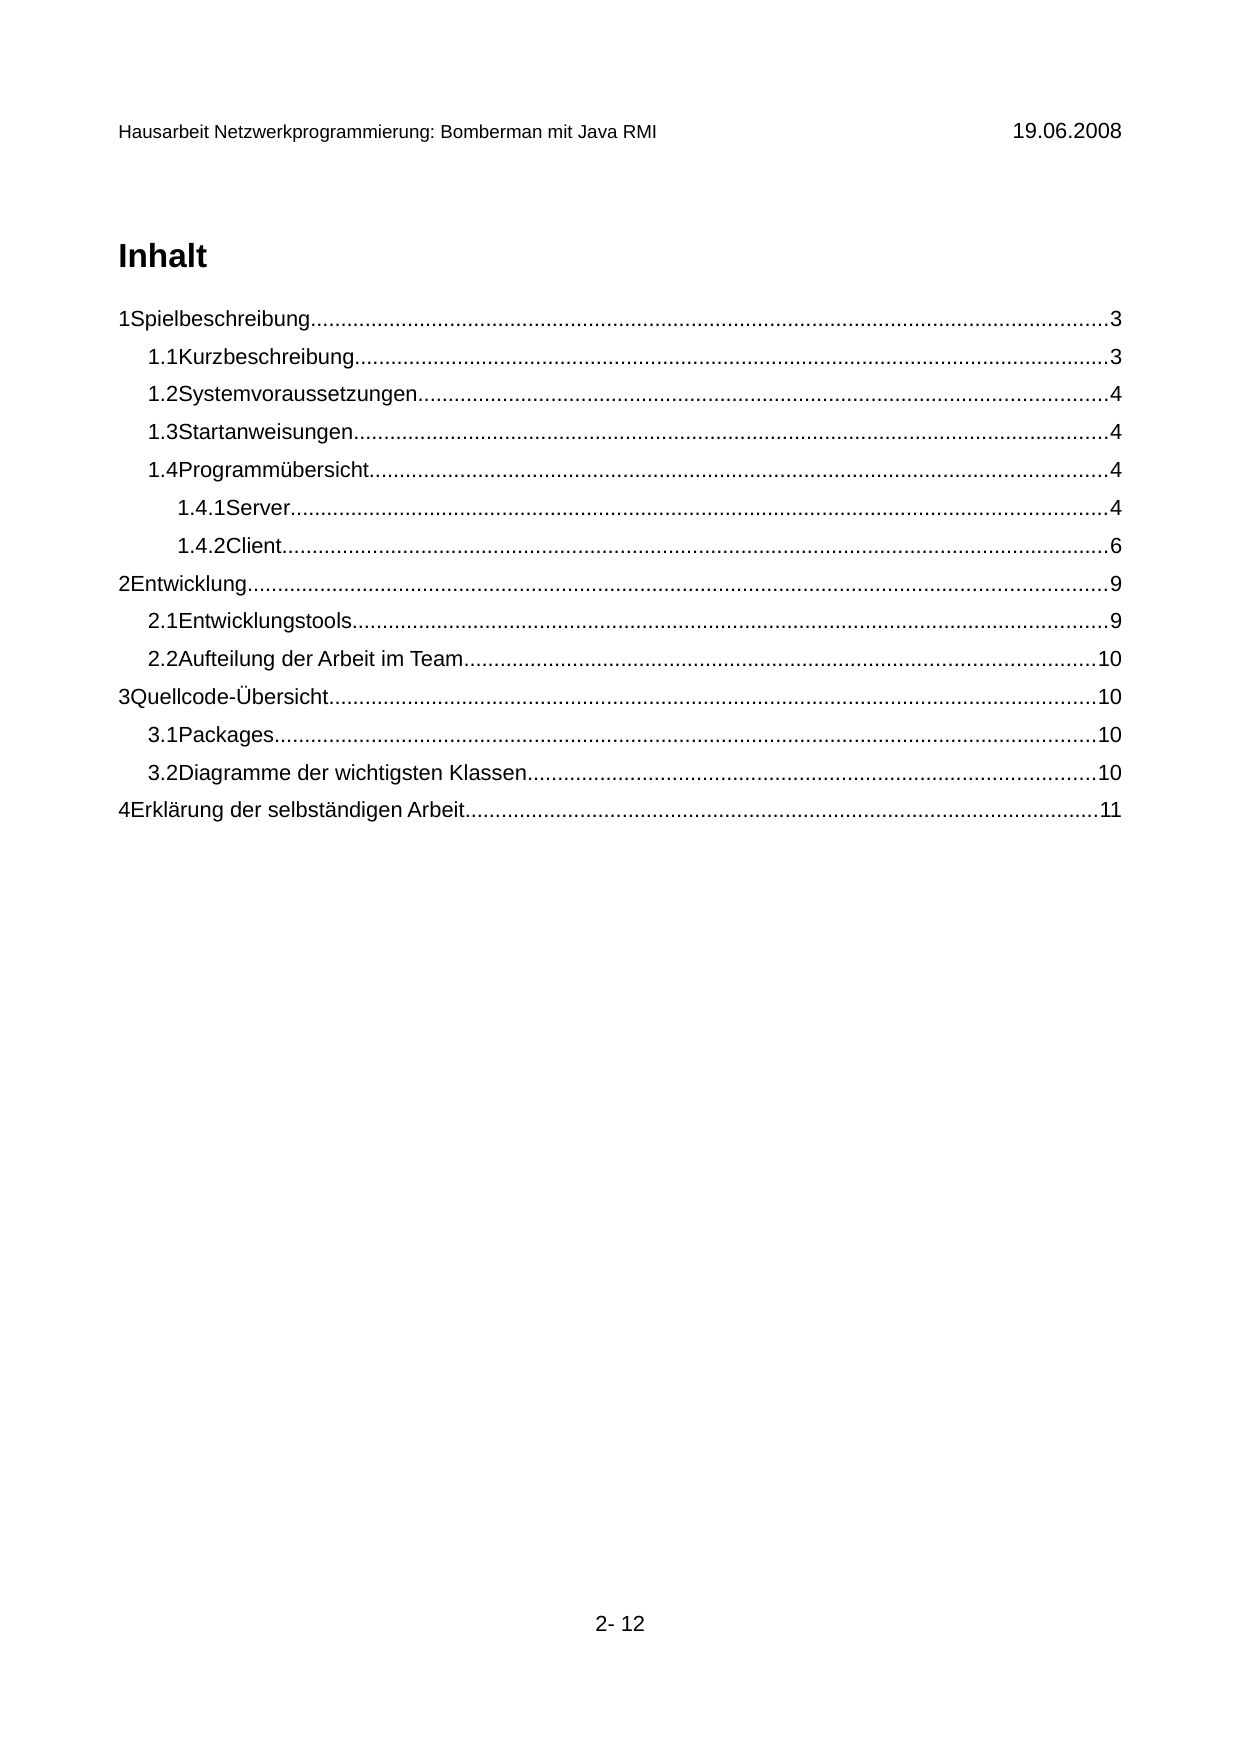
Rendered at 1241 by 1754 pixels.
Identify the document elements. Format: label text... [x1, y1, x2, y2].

text 3Quellcode-Übersicht 10 [118, 684, 1122, 709]
text 1.3Startanweisungen 4 [148, 419, 1122, 444]
text 4Erklärung der selbständigen Arbeit 11 [118, 797, 1122, 822]
text 2.2Aufteilung der Arbeit im Team 10 [148, 646, 1122, 671]
text 1.4Programmübersicht 4 [148, 457, 1122, 482]
subtitle Inhalt [118, 236, 1122, 274]
text 1.1Kurzbeschreibung 3 [148, 343, 1122, 369]
text 1.2Systemvoraussetzungen 4 [148, 381, 1122, 407]
text 1.4.2Client 6 [177, 533, 1122, 558]
text 2.1Entwicklungstools 9 [148, 608, 1122, 633]
text 2Entwicklung 9 [118, 570, 1122, 596]
text 1.4.1Server 4 [177, 495, 1122, 520]
text 3.1Packages 10 [148, 722, 1122, 747]
text 3.2Diagramme der wichtigsten Klassen 10 [148, 759, 1122, 785]
text 1Spielbeschreibung 3 [118, 306, 1122, 331]
